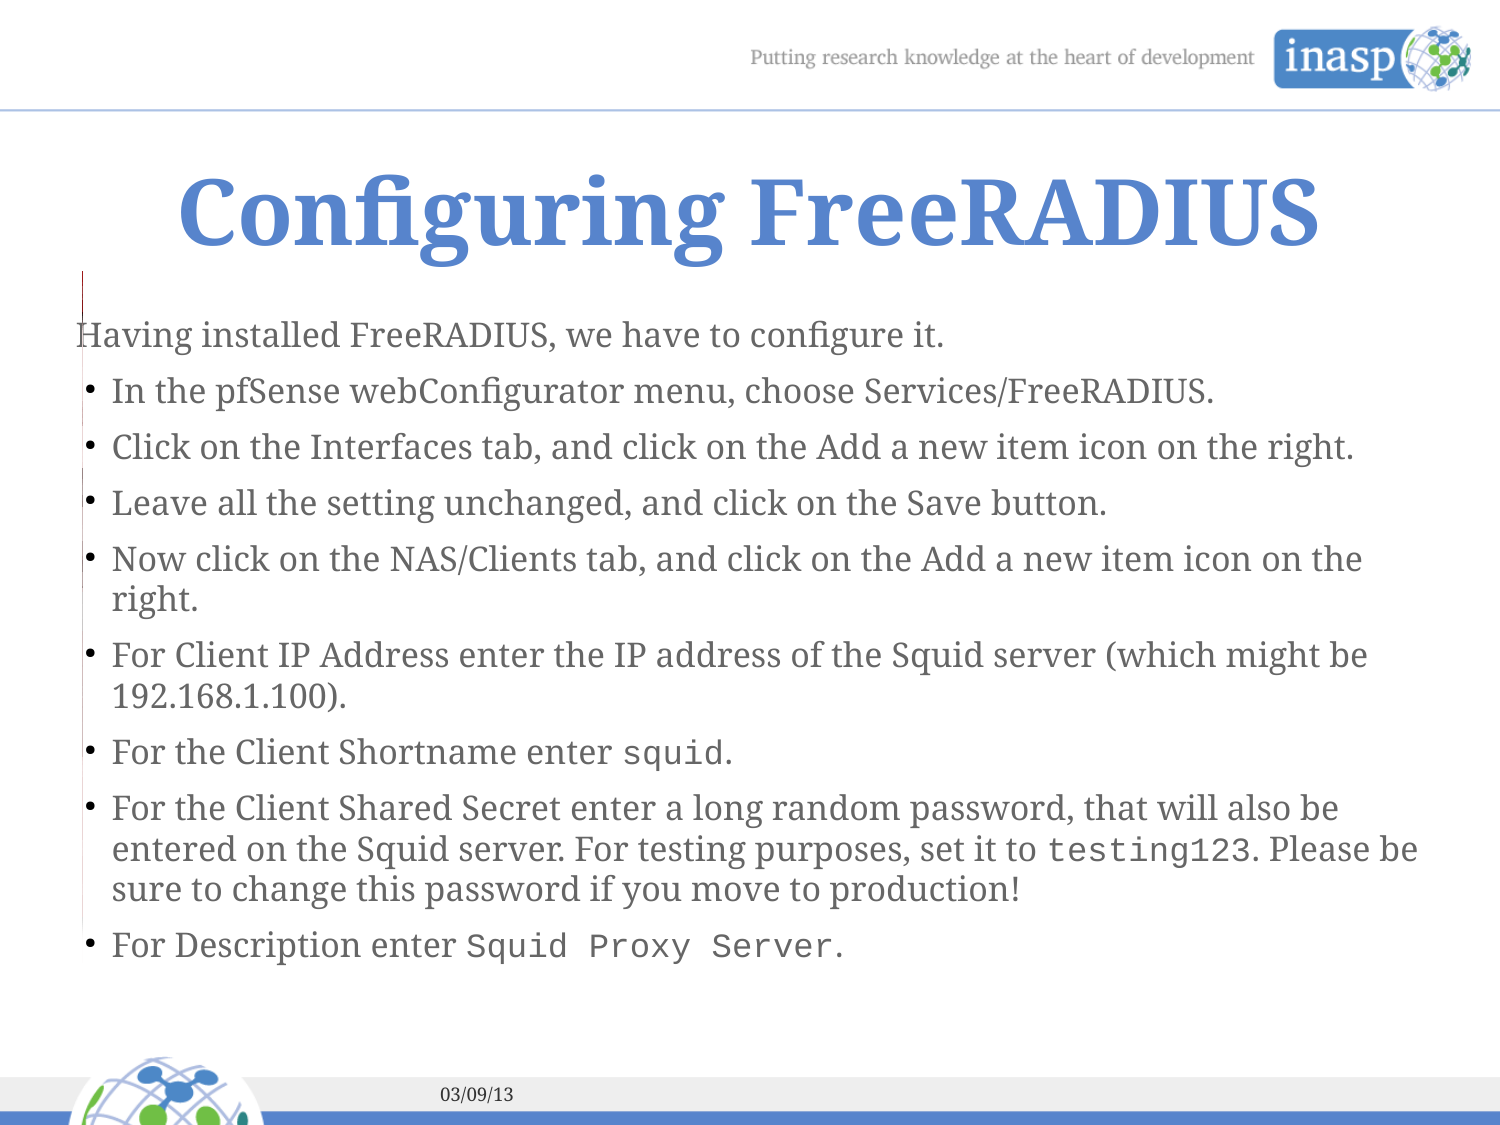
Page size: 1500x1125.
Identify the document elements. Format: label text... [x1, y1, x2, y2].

list Having installed FreeRADIUS, we have to configure it. In the pfSense webConfigurator menu, choose Services/FreeRADIUS. Click on the Interfaces tab, and click on the Add a new item icon on the right. Leave all the setting unchanged, and click on the Save button. Now click on the NAS/Clients tab, and click on the Add a new item icon on the right. For Client IP Address enter the IP address of the Squid server (which might be 192.168.1.100). For the Client Shortname enter squid. For the Client Shared Secret enter a long random password, that will also be entered on the Squid server. For testing purposes, set it to testing123. Please be sure to change this password if you move to production! For Description enter Squid Proxy Server. [75, 313, 1426, 967]
picture [0, 0, 1500, 1125]
title Configuring FreeRADIUS [75, 129, 1426, 313]
